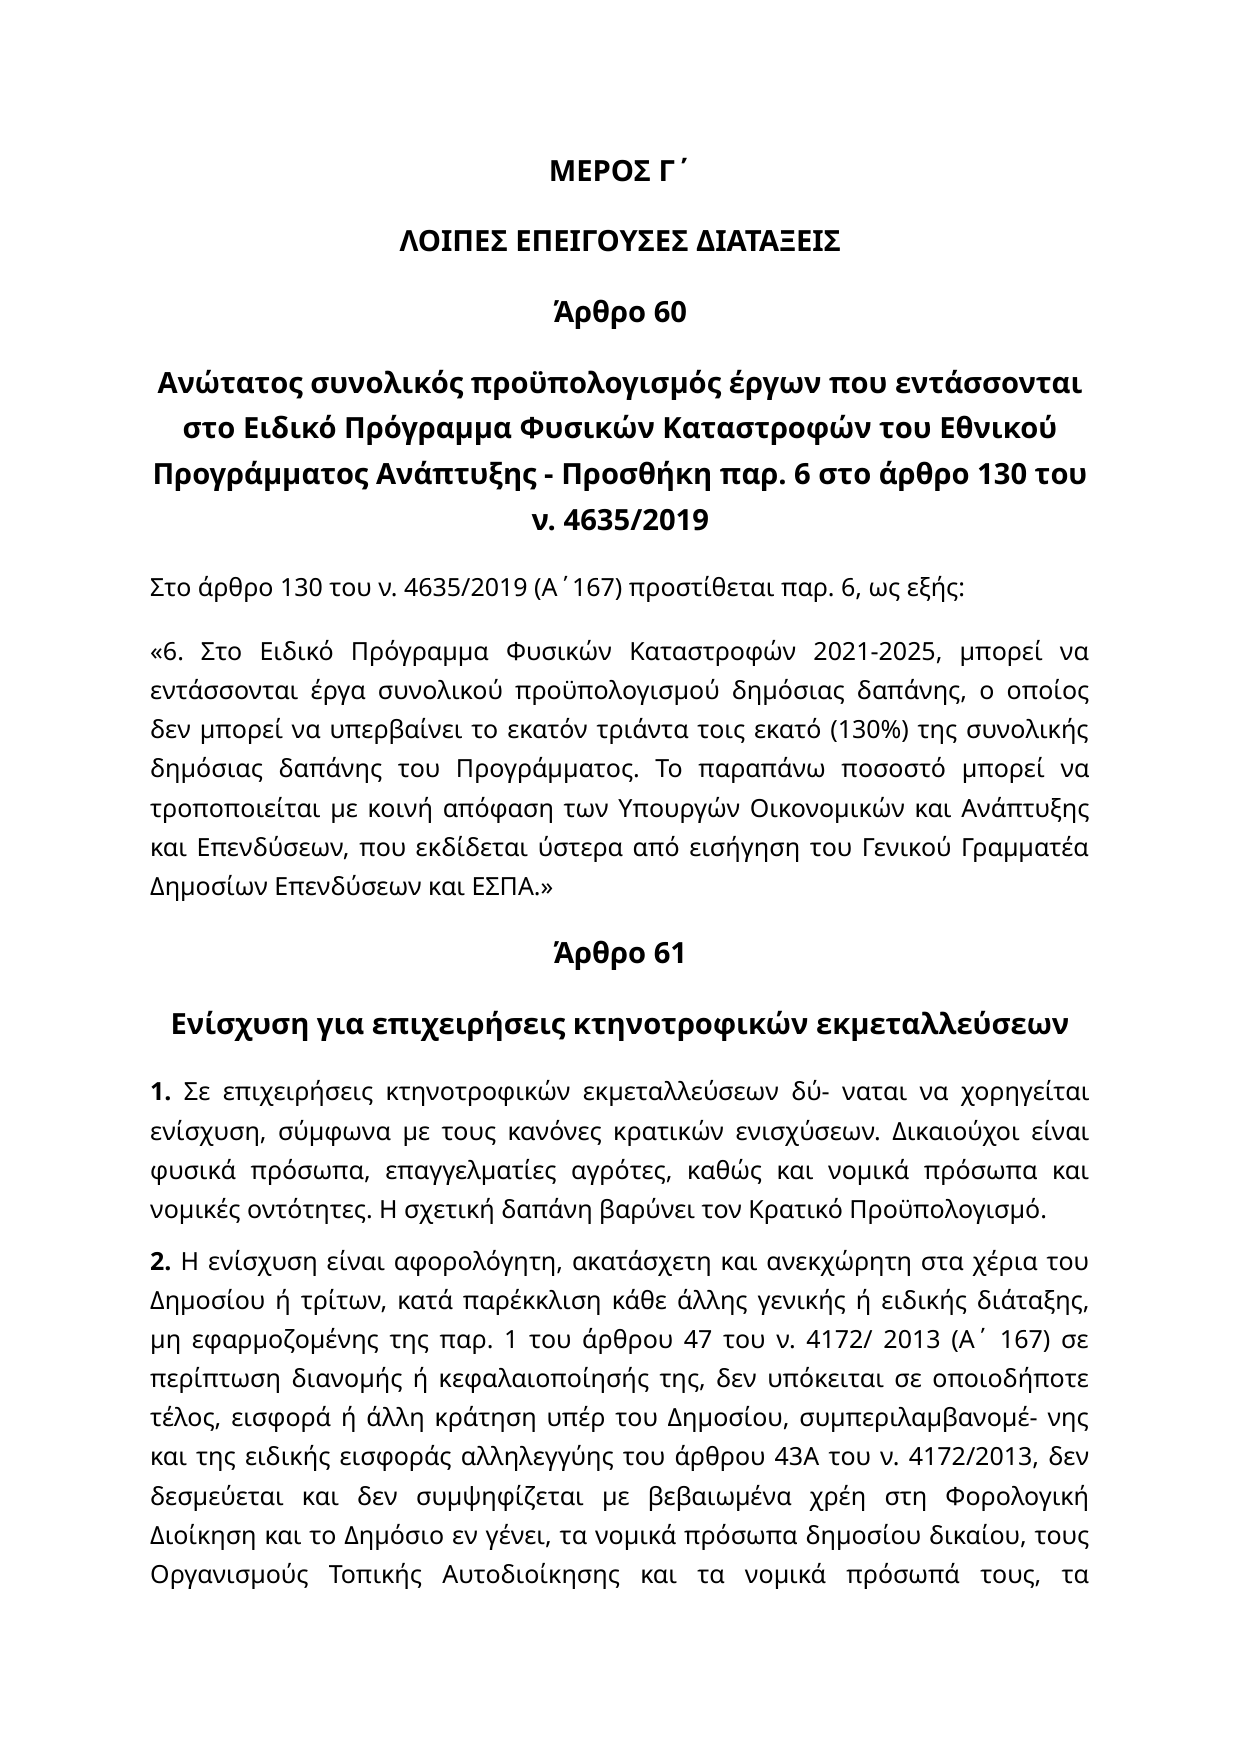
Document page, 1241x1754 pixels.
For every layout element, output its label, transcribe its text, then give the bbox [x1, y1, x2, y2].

subtitle Ανώτατος συνολικός προϋπολογισμός έργων που εντάσσονται στο Ειδικό Πρόγραμμα Φυσικών Καταστροφών του Εθνικού Προγράμματος Ανάπτυξης - Προσθήκη παρ. 6 στο άρθρο 130 του ν. 4635/2019 [150, 362, 1090, 538]
text «6. Στο Ειδικό Πρόγραμμα Φυσικών Καταστροφών 2021-2025, μπορεί να εντάσσονται έργα συνολικού προϋπολογισμού δημόσιας δαπάνης, ο οποίος δεν μπορεί να υπερβαίνει το εκατόν τριάντα τοις εκατό (130%) της συνολικής δημόσιας δαπάνης του Προγράμματος. Το παραπάνω ποσοστό μπορεί να τροποποιείται με κοινή απόφαση των Υπουργών Οικονομικών και Ανάπτυξης και Επενδύσεων, που εκδίδεται ύστερα από εισήγηση του Γενικού Γραμματέα Δημοσίων Επενδύσεων και ΕΣΠΑ.» [150, 633, 1090, 903]
subtitle ΛΟΙΠΕΣ ΕΠΕΙΓΟΥΣΕΣ ΔΙΑΤΑΞΕΙΣ [150, 221, 1090, 260]
subtitle ΜΕΡΟΣ Γ΄ [150, 150, 1090, 190]
text Στο άρθρο 130 του ν. 4635/2019 (Α΄167) προστίθεται παρ. 6, ως εξής: [150, 569, 1090, 603]
text 1. Σε επιχειρήσεις κτηνοτροφικών εκμεταλλεύσεων δύ- ναται να χορηγείται ενίσχυση, σύμφωνα με τους κανόνες κρατικών ενισχύσεων. Δικαιούχοι είναι φυσικά πρόσωπα, επαγγελματίες αγρότες, καθώς και νομικά πρόσωπα και νομικές οντότητες. Η σχετική δαπάνη βαρύνει τον Κρατικό Προϋπολογισμό. [150, 1074, 1090, 1226]
subtitle Ενίσχυση για επιχειρήσεις κτηνοτροφικών εκμεταλλεύσεων [150, 1003, 1090, 1043]
subtitle Άρθρο 61 [150, 933, 1090, 972]
text 2. Η ενίσχυση είναι αφορολόγητη, ακατάσχετη και ανεκχώρητη στα χέρια του Δημοσίου ή τρίτων, κατά παρέκκλιση κάθε άλλης γενικής ή ειδικής διάταξης, μη εφαρμοζομένης της παρ. 1 του άρθρου 47 του ν. 4172/ 2013 (Α΄ 167) σε περίπτωση διανομής ή κεφαλαιοποίησής της, δεν υπόκειται σε οποιοδήποτε τέλος, εισφορά ή άλλη κράτηση υπέρ του Δημοσίου, συμπεριλαμβανομέ- νης και της ειδικής εισφοράς αλληλεγγύης του άρθρου 43Α του ν. 4172/2013, δεν δεσμεύεται και δεν συμψηφίζεται με βεβαιωμένα χρέη στη Φορολογική Διοίκηση και το Δημόσιο εν γένει, τα νομικά πρόσωπα δημοσίου δικαίου, τους Οργανισμούς Τοπικής Αυτοδιοίκησης και τα νομικά πρόσωπά τους, τα [150, 1243, 1090, 1591]
subtitle Άρθρο 60 [150, 291, 1090, 331]
